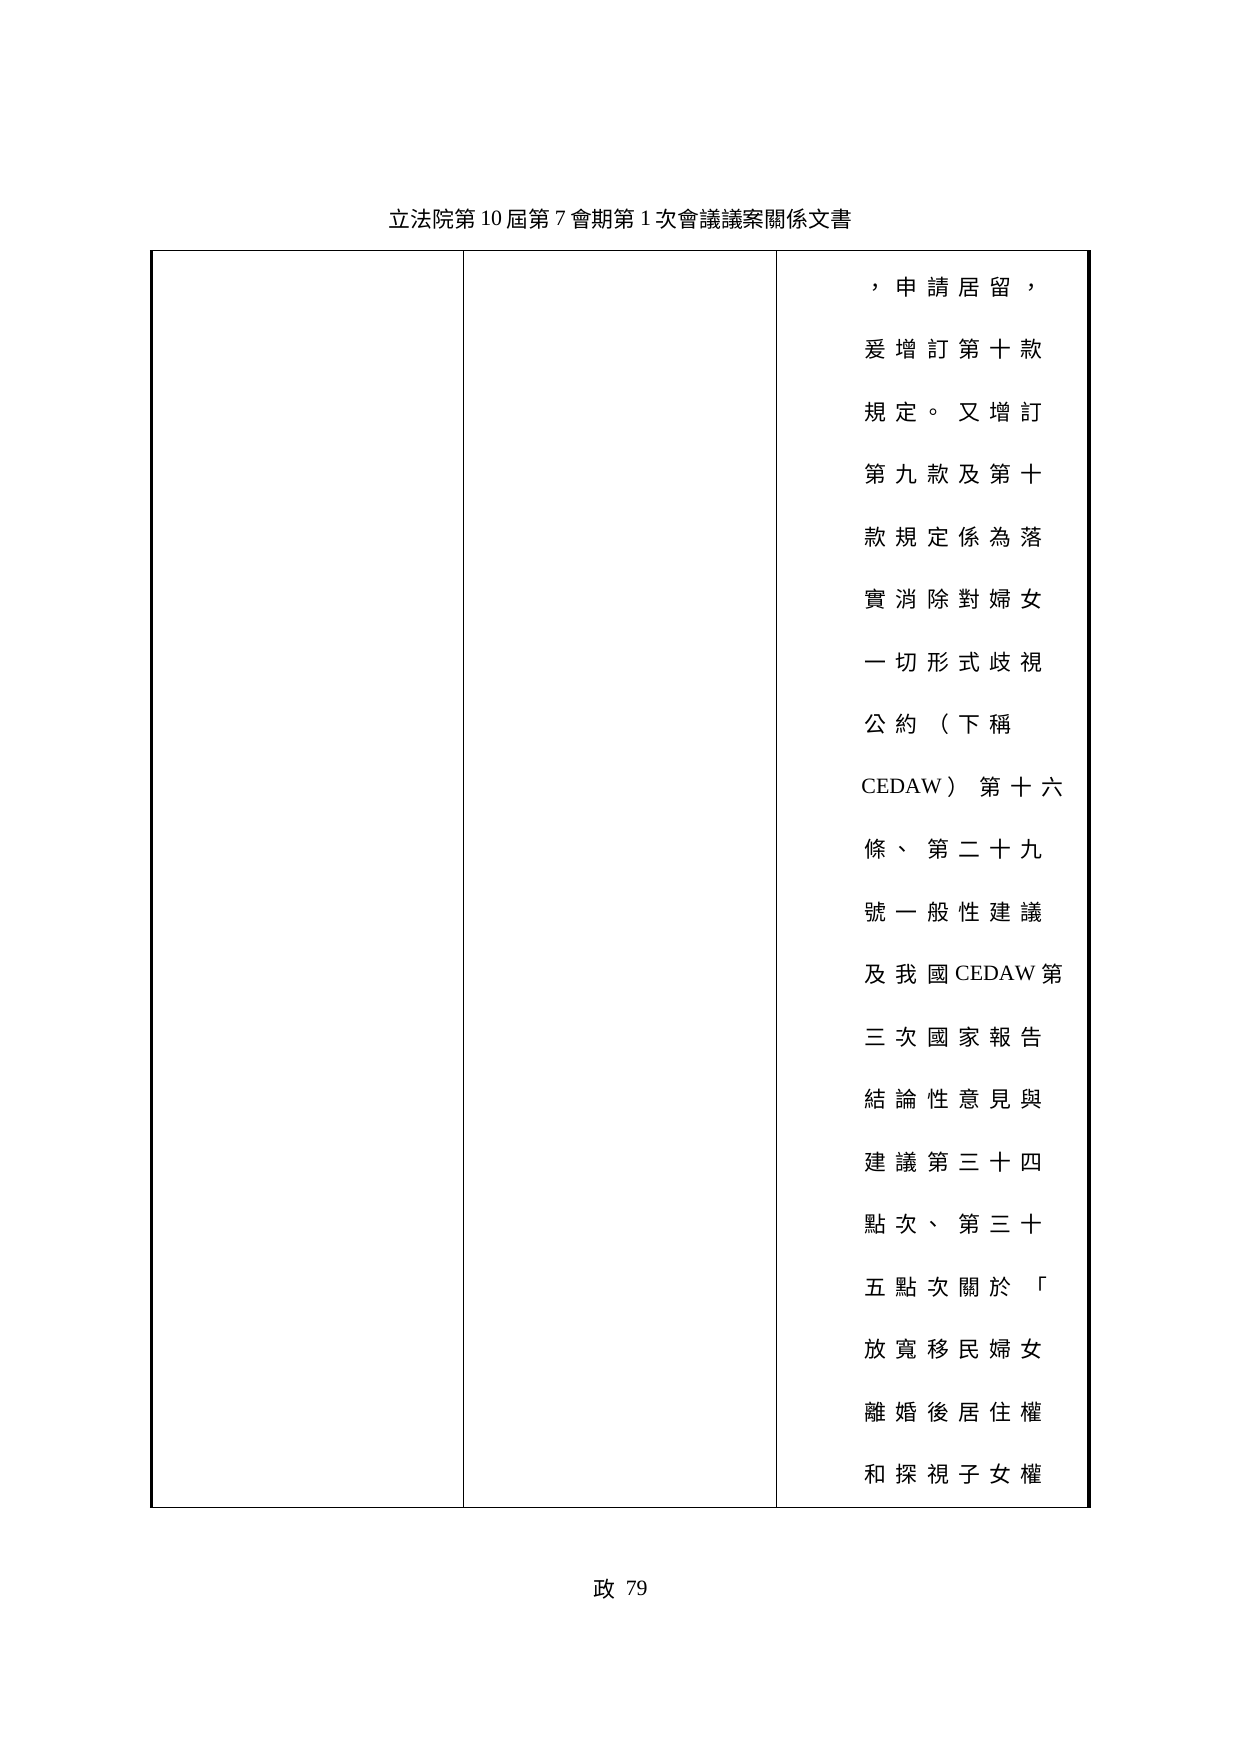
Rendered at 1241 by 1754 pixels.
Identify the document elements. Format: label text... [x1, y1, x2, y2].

table_cell [153, 251, 463, 1507]
table_cell ，申請居留，爰增訂第十款規定。又增訂第九款及第十款規定係為落實消除對婦女一切形式歧視公約（下稱CEDAW）第十六條、第二十九號一般性建議及我國CEDAW第三次國家報告結論性意見與建議第三十四點次、第三十五點次關於「放寬移民婦女離婚後居住權和探視子女權 [777, 251, 1087, 1507]
table_cell [464, 251, 776, 1507]
